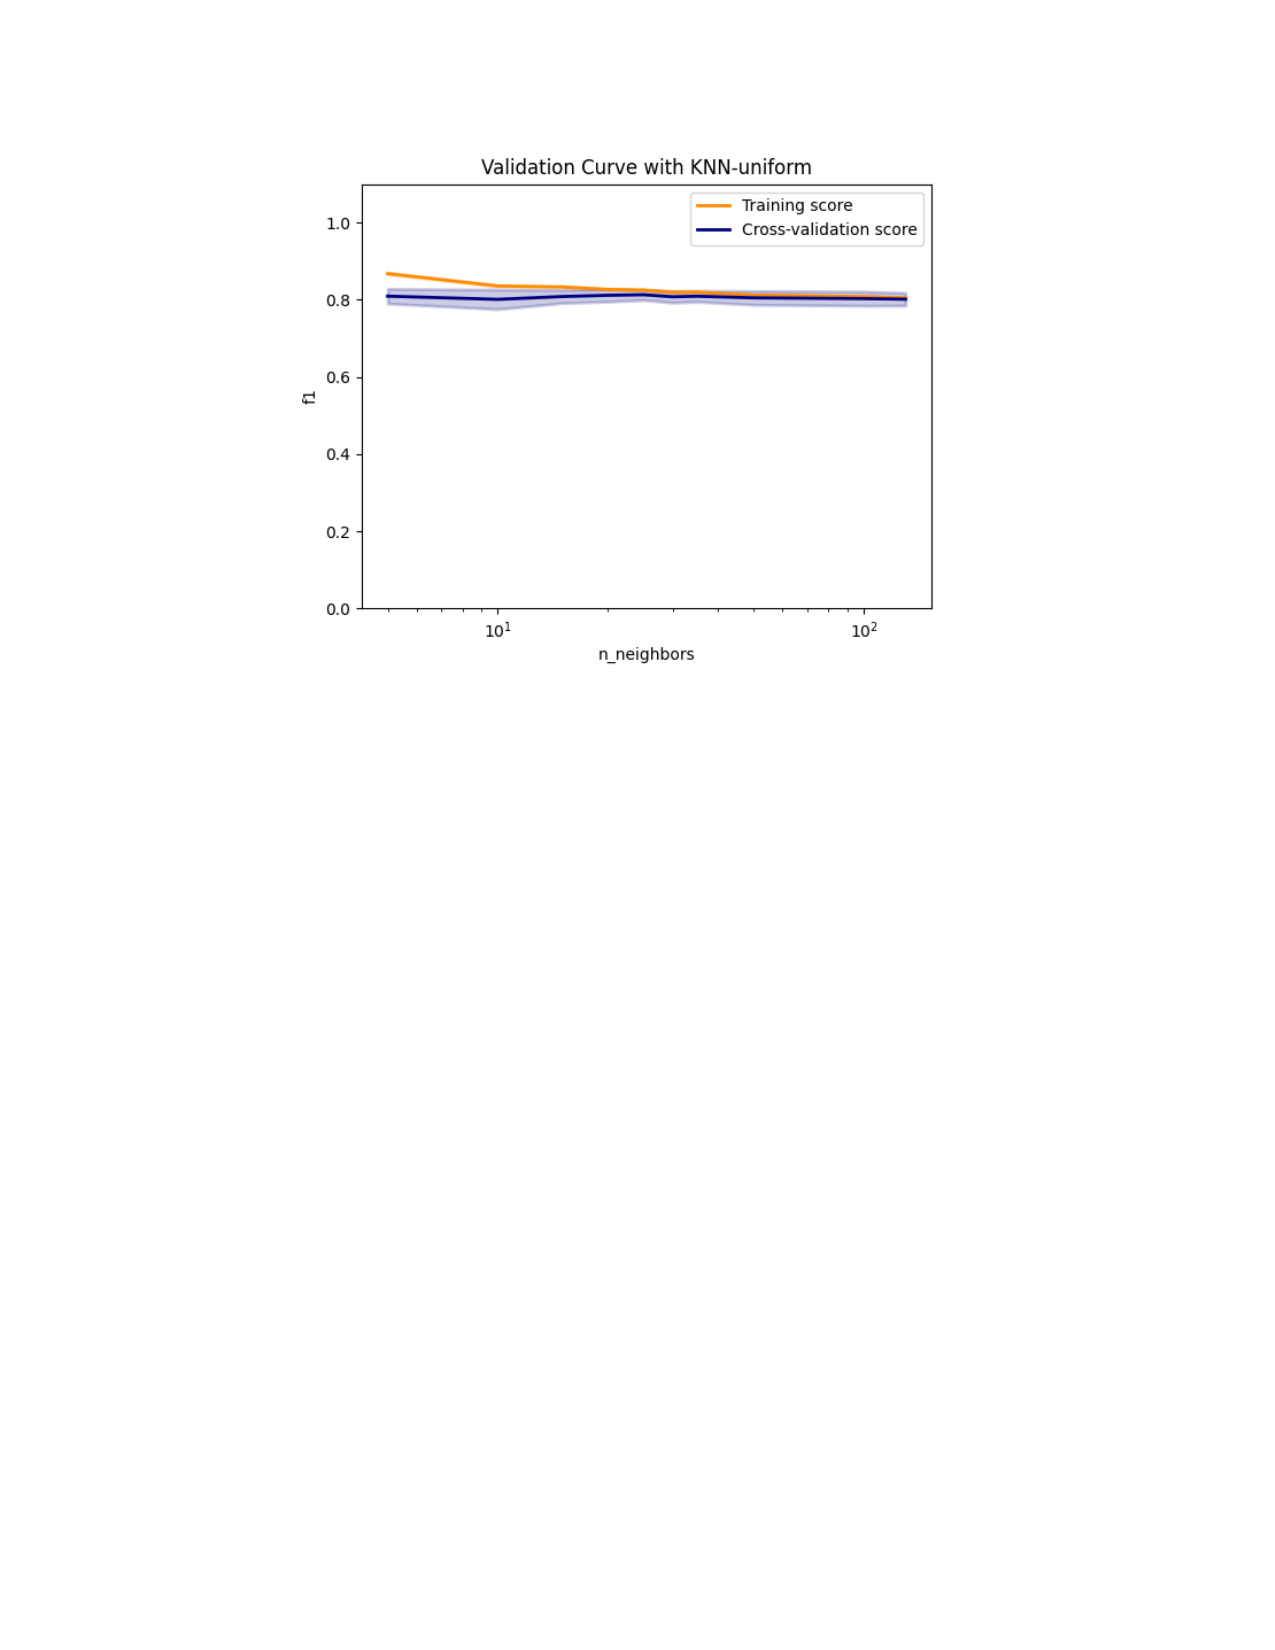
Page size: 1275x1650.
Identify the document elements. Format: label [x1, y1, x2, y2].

picture [270, 118, 1005, 669]
